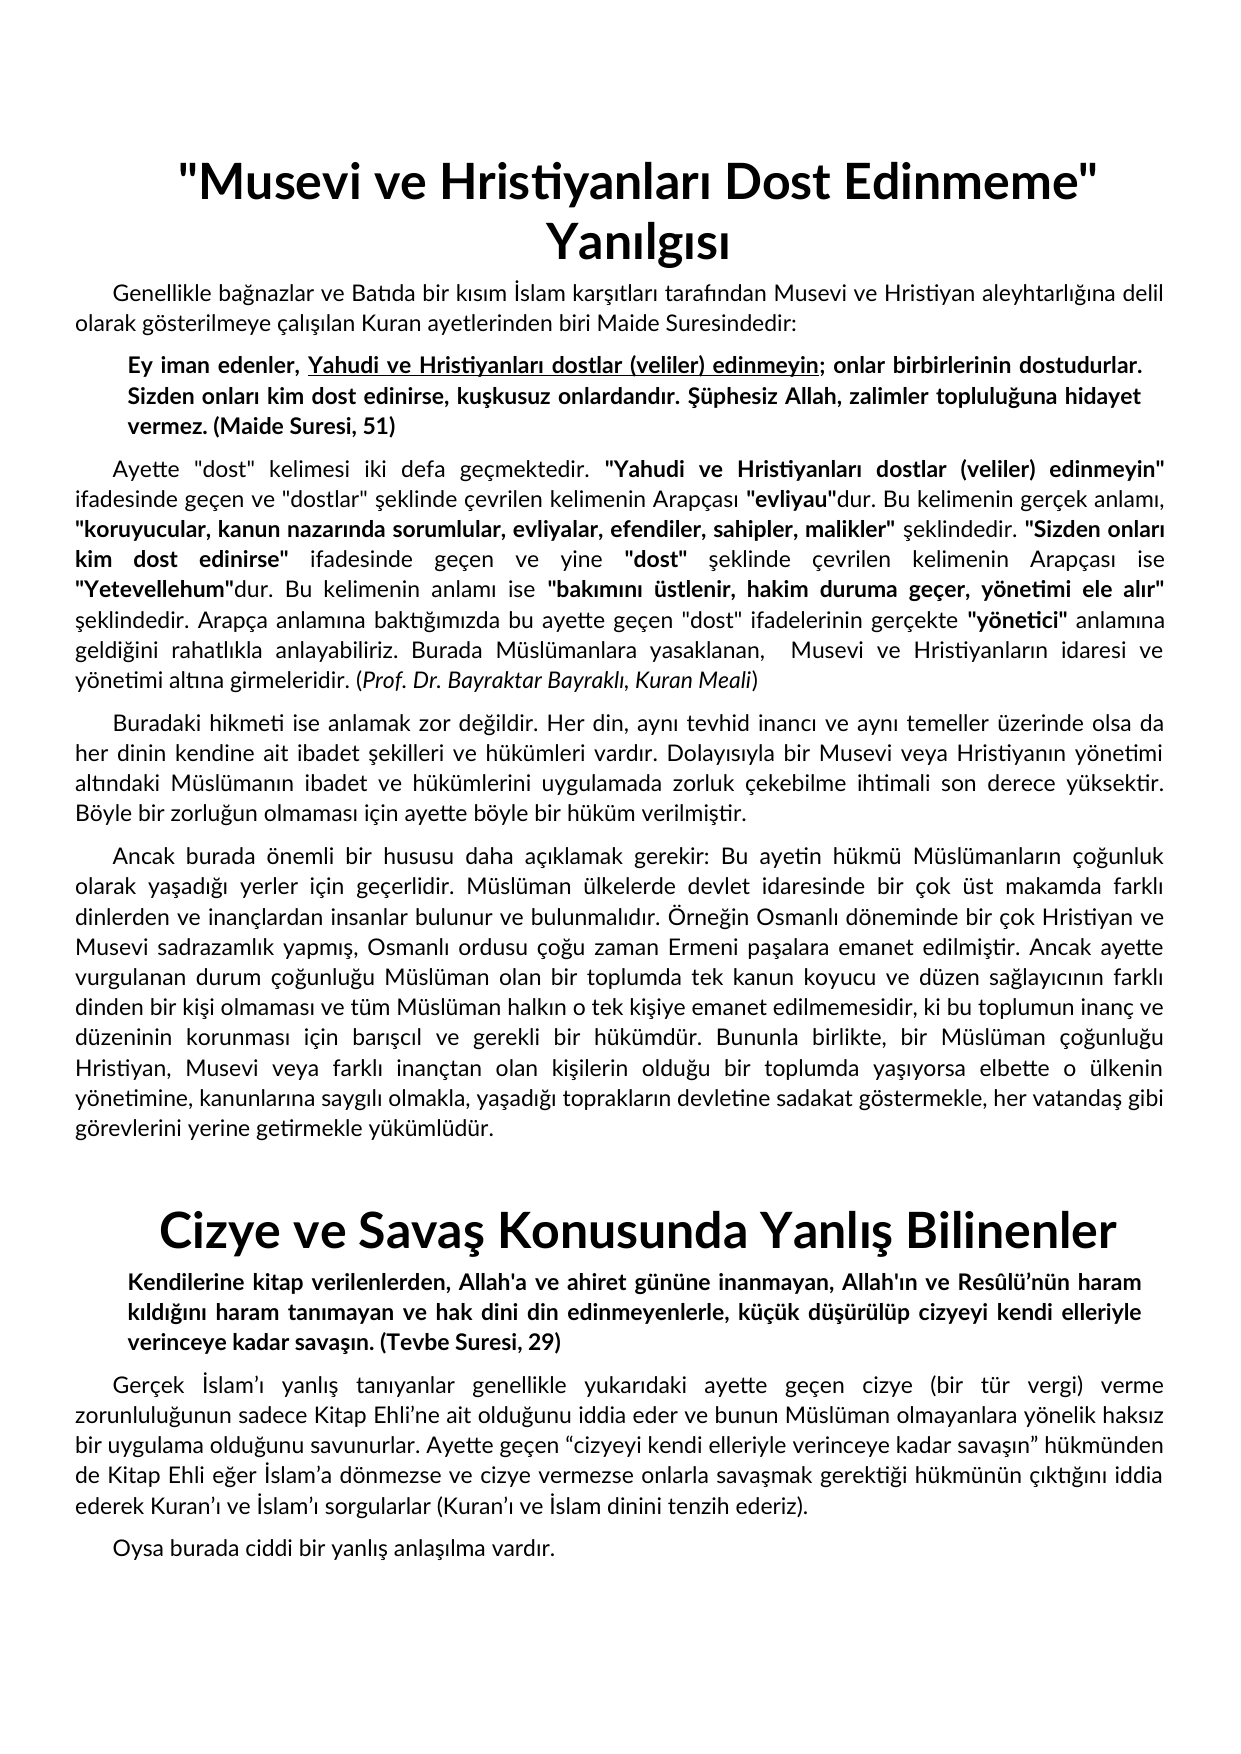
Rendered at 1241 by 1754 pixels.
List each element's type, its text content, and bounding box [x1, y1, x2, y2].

text Gerçek İslam’ı yanlış tanıyanlar genellikle yukarıdaki ayette geçen cizye (bir tür vergi) verme zorunluluğunun sadece Kitap Ehli’ne ait olduğunu iddia eder ve bunun Müslüman olmayanlara yönelik haksız bir uygulama olduğunu savunurlar. Ayette geçen “cizyeyi kendi elleriyle verinceye kadar savaşın” hükmünden de Kitap Ehli eğer İslam’a dönmezse ve cizye vermezse onlarla savaşmak gerektiği hükmünün çıktığını iddia ederek Kuran’ı ve İslam’ı sorgularlar (Kuran’ı ve İslam dinini tenzih ederiz). [75, 1371, 1165, 1519]
text Ayette "dost" kelimesi iki defa geçmektedir. "Yahudi ve Hristiyanları dostlar (veliler) edinmeyin" ifadesinde geçen ve "dostlar" şeklinde çevrilen kelimenin Arapçası "evliyau"dur. Bu kelimenin gerçek anlamı, "koruyucular, kanun nazarında sorumlular, evliyalar, efendiler, sahipler, malikler" şeklindedir. "Sizden onları kim dost edinirse" ifadesinde geçen ve yine "dost" şeklinde çevrilen kelimenin Arapçası ise "Yetevellehum"dur. Bu kelimenin anlamı ise "bakımını üstlenir, hakim duruma geçer, yönetimi ele alır" şeklindedir. Arapça anlamına baktığımızda bu ayette geçen "dost" ifadelerinin gerçekte "yönetici" anlamına geldiğini rahatlıkla anlayabiliriz. Burada Müslümanlara yasaklanan, Musevi ve Hristiyanların idaresi ve yönetimi altına girmeleridir. (Prof. Dr. Bayraktar Bayraklı, Kuran Meali) [75, 454, 1165, 693]
subtitle Cizye ve Savaş Konusunda Yanlış Bilinenler [112, 1199, 1165, 1259]
text Ancak burada önemli bir hususu daha açıklamak gerekir: Bu ayetin hükmü Müslümanların çoğunluk olarak yaşadığı yerler için geçerlidir. Müslüman ülkelerde devlet idaresinde bir çok üst makamda farklı dinlerden ve inançlardan insanlar bulunur ve bulunmalıdır. Örneğin Osmanlı döneminde bir çok Hristiyan ve Musevi sadrazamlık yapmış, Osmanlı ordusu çoğu zaman Ermeni paşalara emanet edilmiştir. Ancak ayette vurgulanan durum çoğunluğu Müslüman olan bir toplumda tek kanun koyucu ve düzen sağlayıcının farklı dinden bir kişi olmaması ve tüm Müslüman halkın o tek kişiye emanet edilmemesidir, ki bu toplumun inanç ve düzeninin korunması için barışcıl ve gerekli bir hükümdür. Bununla birlikte, bir Müslüman çoğunluğu Hristiyan, Musevi veya farklı inançtan olan kişilerin olduğu bir toplumda yaşıyorsa elbette o ülkenin yönetimine, kanunlarına saygılı olmakla, yaşadığı toprakların devletine sadakat göstermekle, her vatandaş gibi görevlerini yerine getirmekle yükümlüdür. [75, 842, 1165, 1141]
text Buradaki hikmeti ise anlamak zor değildir. Her din, aynı tevhid inancı ve aynı temeller üzerinde olsa da her dinin kendine ait ibadet şekilleri ve hükümleri vardır. Dolayısıyla bir Musevi veya Hristiyanın yönetimi altındaki Müslümanın ibadet ve hükümlerini uygulamada zorluk çekebilme ihtimali son derece yüksektir. Böyle bir zorluğun olmaması için ayette böyle bir hüküm verilmiştir. [75, 708, 1165, 827]
text Ey iman edenler, Yahudi ve Hristiyanları dostlar (veliler) edinmeyin; onlar birbirlerinin dostudurlar. Sizden onları kim dost edinirse, kuşkusuz onlardandır. Şüphesiz Allah, zalimler topluluğuna hidayet vermez. (Maide Suresi, 51) [127, 351, 1143, 439]
subtitle "Musevi ve Hristiyanları Dost Edinmeme" Yanılgısı [112, 150, 1165, 270]
text Oysa burada ciddi bir yanlış anlaşılma vardır. [75, 1534, 1165, 1562]
text Kendilerine kitap verilenlerden, Allah'a ve ahiret gününe inanmayan, Allah'ın ve Resûlü’nün haram kıldığını haram tanımayan ve hak dini din edinmeyenlerle, küçük düşürülüp cizyeyi kendi elleriyle verinceye kadar savaşın. (Tevbe Suresi, 29) [127, 1267, 1143, 1355]
text Genellikle bağnazlar ve Batıda bir kısım İslam karşıtları tarafından Musevi ve Hristiyan aleyhtarlığına delil olarak gösterilmeye çalışılan Kuran ayetlerinden biri Maide Suresindedir: [75, 278, 1165, 336]
